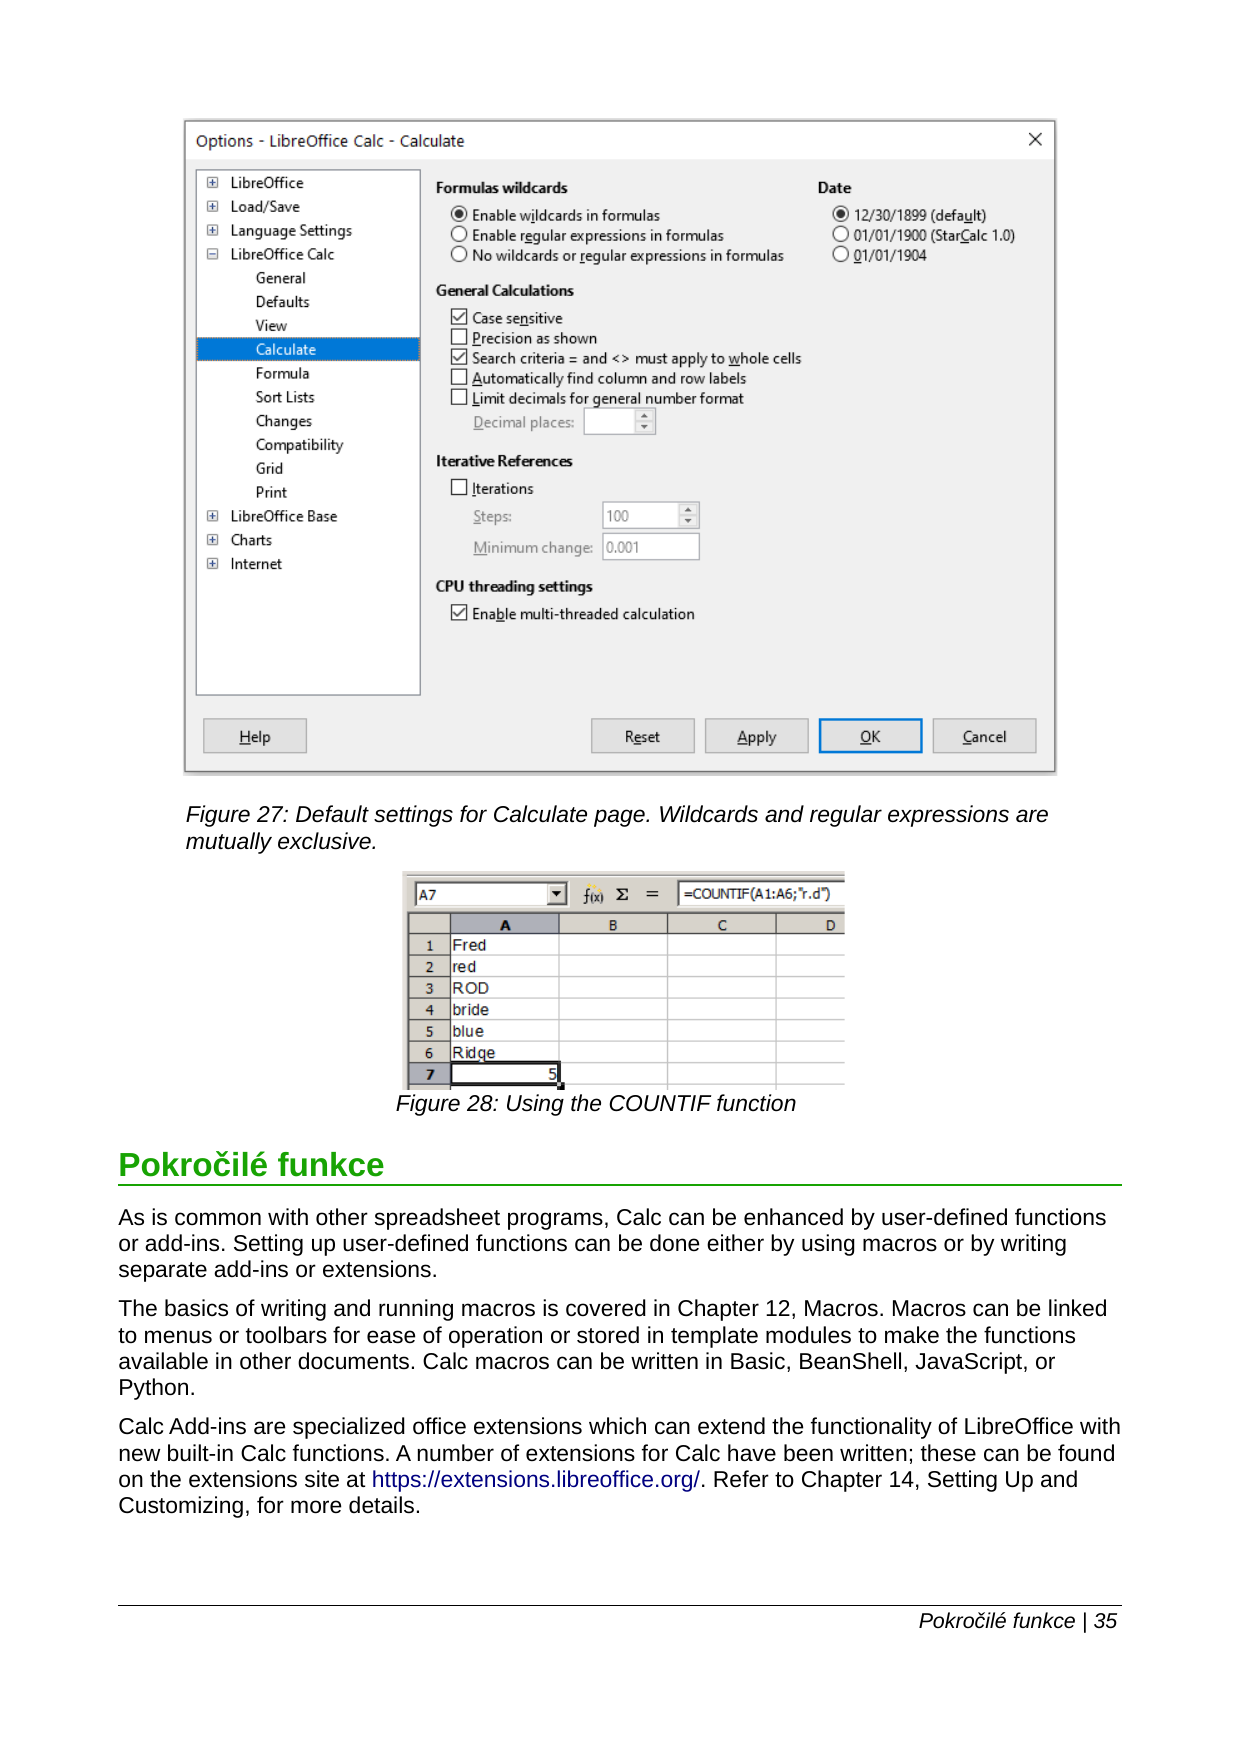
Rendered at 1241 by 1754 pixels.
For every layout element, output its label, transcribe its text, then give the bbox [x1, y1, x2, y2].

text Figure 28: Using the COUNTIF function [396, 1090, 845, 1116]
text The basics of writing and running macros is covered in Chapter 12, Macros. Macros can be linked to menus or toolbars for ease of operation or stored in template modules to make the functions available in other documents. Calc macros can be written in Basic, BeanShell, JavaScript, or Python. [118, 1295, 1122, 1401]
text Figure 27: Default settings for Calculate page. Wildcards and regular expressions are mutually exclusive. [186, 776, 1055, 854]
text Calc Add-ins are specialized office extensions which can extend the functionality of LibreOffice with new built-in Calc functions. A number of extensions for Calc have been written; these can be found on the extensions site at https://extensions.libreoffice.org/. Refer to Chapter 14, Setting Up and Customizing, for more details. [118, 1413, 1122, 1519]
text As is common with other spreadsheet programs, Calc can be enhanced by user-defined functions or add-ins. Setting up user-defined functions can be done either by using macros or by writing separate add-ins or extensions. [118, 1204, 1122, 1283]
picture [402, 871, 845, 1090]
subtitle Pokročilé funkce [118, 1146, 1122, 1184]
picture [182, 118, 1058, 776]
